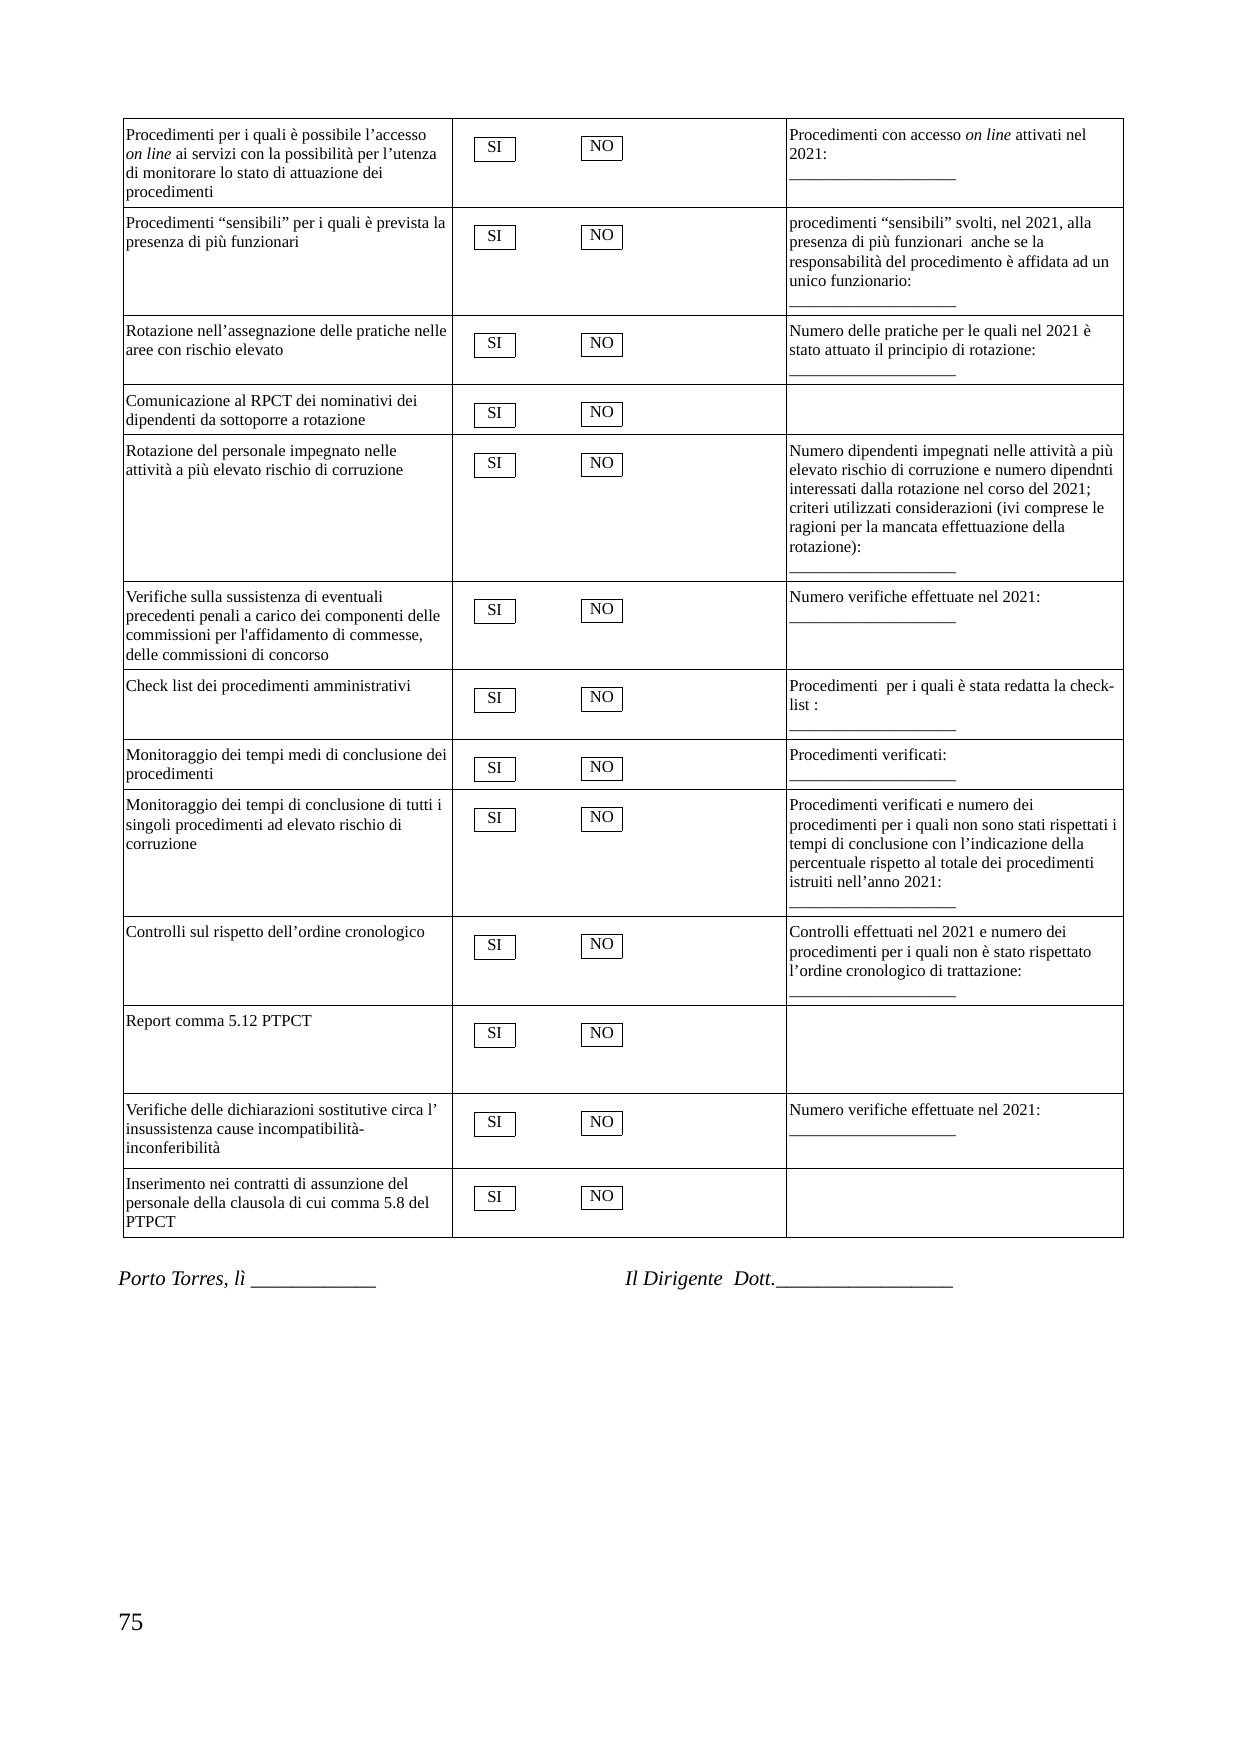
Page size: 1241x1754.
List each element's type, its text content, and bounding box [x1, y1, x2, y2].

table_cell Numero dipendenti impegnati nelle attività a più elevato rischio di corruzione e numero dipendnti interessati dalla rotazione nel corso del 2021; criteri utilizzati considerazioni (ivi comprese le ragioni per la mancata effettuazione della rotazione): ____________________ [787, 435, 1123, 581]
table_cell Controlli sul rispetto dell’ordine cronologico [124, 917, 452, 1004]
table_cell Numero delle pratiche per le quali nel 2021 è stato attuato il principio di rotazione: ____________________ [787, 316, 1123, 384]
table_cell [453, 453, 786, 581]
table_cell [787, 1169, 1123, 1237]
table_cell [787, 385, 1123, 434]
table_cell [787, 1006, 1123, 1093]
table_cell Numero verifiche effettuate nel 2021: ____________________ [787, 582, 1123, 669]
table_cell Procedimenti per i quali è stata redatta la check-list : ____________________ [787, 670, 1123, 739]
table_cell Numero verifiche effettuate nel 2021: ____________________ [787, 1094, 1123, 1168]
table_cell Check list dei procedimenti amministrativi [124, 670, 452, 739]
table_cell Procedimenti verificati e numero dei procedimenti per i quali non sono stati rispettati i tempi di conclusione con l’indicazione della percentuale rispetto al totale dei procedimenti istruiti nell’anno 2021: ____________________ [787, 790, 1123, 916]
table_cell [453, 119, 786, 207]
table_cell [453, 1094, 786, 1168]
table_cell [453, 670, 786, 739]
table_cell [453, 917, 786, 1004]
table_cell [453, 790, 786, 916]
table_cell [453, 623, 786, 669]
table_cell Controlli effettuati nel 2021 e numero dei procedimenti per i quali non è stato rispettato l’ordine cronologico di trattazione: ____________________ [787, 917, 1123, 1004]
table_cell Inserimento nei contratti di assunzione del personale della clausola di cui comma 5.8 del PTPCT [124, 1169, 452, 1237]
table_cell procedimenti “sensibili” svolti, nel 2021, alla presenza di più funzionari anche se la responsabilità del procedimento è affidata ad un unico funzionario: ____________________ [787, 208, 1123, 314]
table_cell [453, 1169, 786, 1209]
table_cell Comunicazione al RPCT dei nominativi dei dipendenti da sottoporre a rotazione [124, 385, 452, 434]
table_cell [453, 385, 786, 434]
table_cell [453, 740, 786, 789]
table_cell Monitoraggio dei tempi medi di conclusione dei procedimenti [124, 740, 452, 789]
text Porto Torres, lì ____________ Il Dirigente Dott._________________ [118, 1263, 1122, 1291]
table_cell Rotazione nell’assegnazione delle pratiche nelle aree con rischio elevato [124, 316, 452, 384]
table_cell Verifiche delle dichiarazioni sostitutive circa l’ insussistenza cause incompatibilità-inconferibilità [124, 1094, 452, 1168]
table_cell [453, 208, 786, 314]
table_cell Procedimenti “sensibili” per i quali è prevista la presenza di più funzionari [124, 208, 452, 314]
table_cell Procedimenti per i quali è possibile l’accesso on line ai servizi con la possibilità per l’utenza di monitorare lo stato di attuazione dei procedimenti [124, 119, 452, 207]
table_cell Procedimenti con accesso on line attivati nel 2021: ____________________ [787, 119, 1123, 207]
table_cell [453, 316, 786, 384]
table_cell [453, 582, 786, 622]
table_cell [453, 1006, 786, 1093]
table_cell [453, 1210, 786, 1237]
table_cell Procedimenti verificati: ____________________ [787, 740, 1123, 789]
table_cell Report comma 5.12 PTPCT [124, 1006, 452, 1093]
table_cell Verifiche sulla sussistenza di eventuali precedenti penali a carico dei componenti delle commissioni per l'affidamento di commesse, delle commissioni di concorso [124, 582, 452, 669]
table_cell Rotazione del personale impegnato nelle attività a più elevato rischio di corruzione [124, 435, 452, 581]
table_cell Monitoraggio dei tempi di conclusione di tutti i singoli procedimenti ad elevato rischio di corruzione [124, 790, 452, 916]
table_cell [453, 435, 786, 452]
